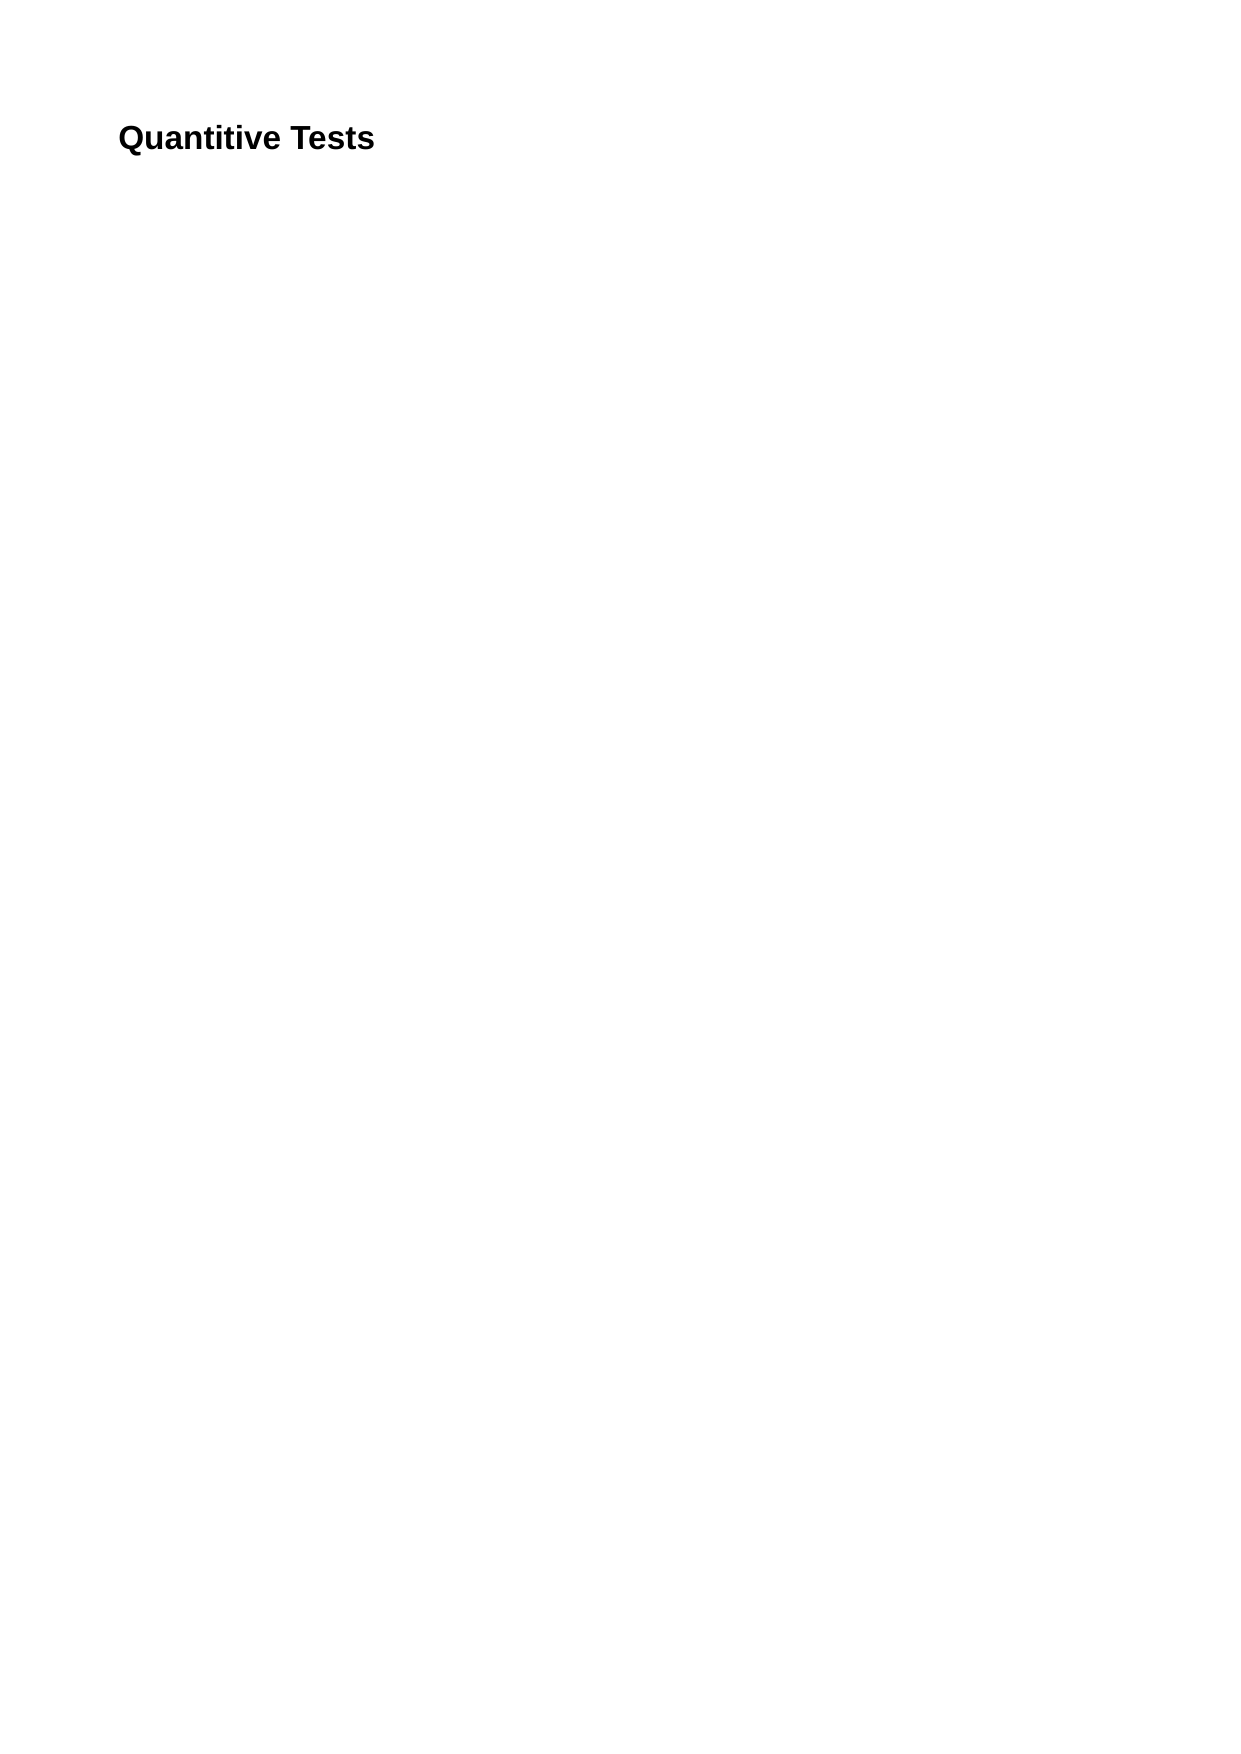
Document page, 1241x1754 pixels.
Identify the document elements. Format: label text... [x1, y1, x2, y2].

subtitle Quantitive Tests [118, 118, 1122, 157]
